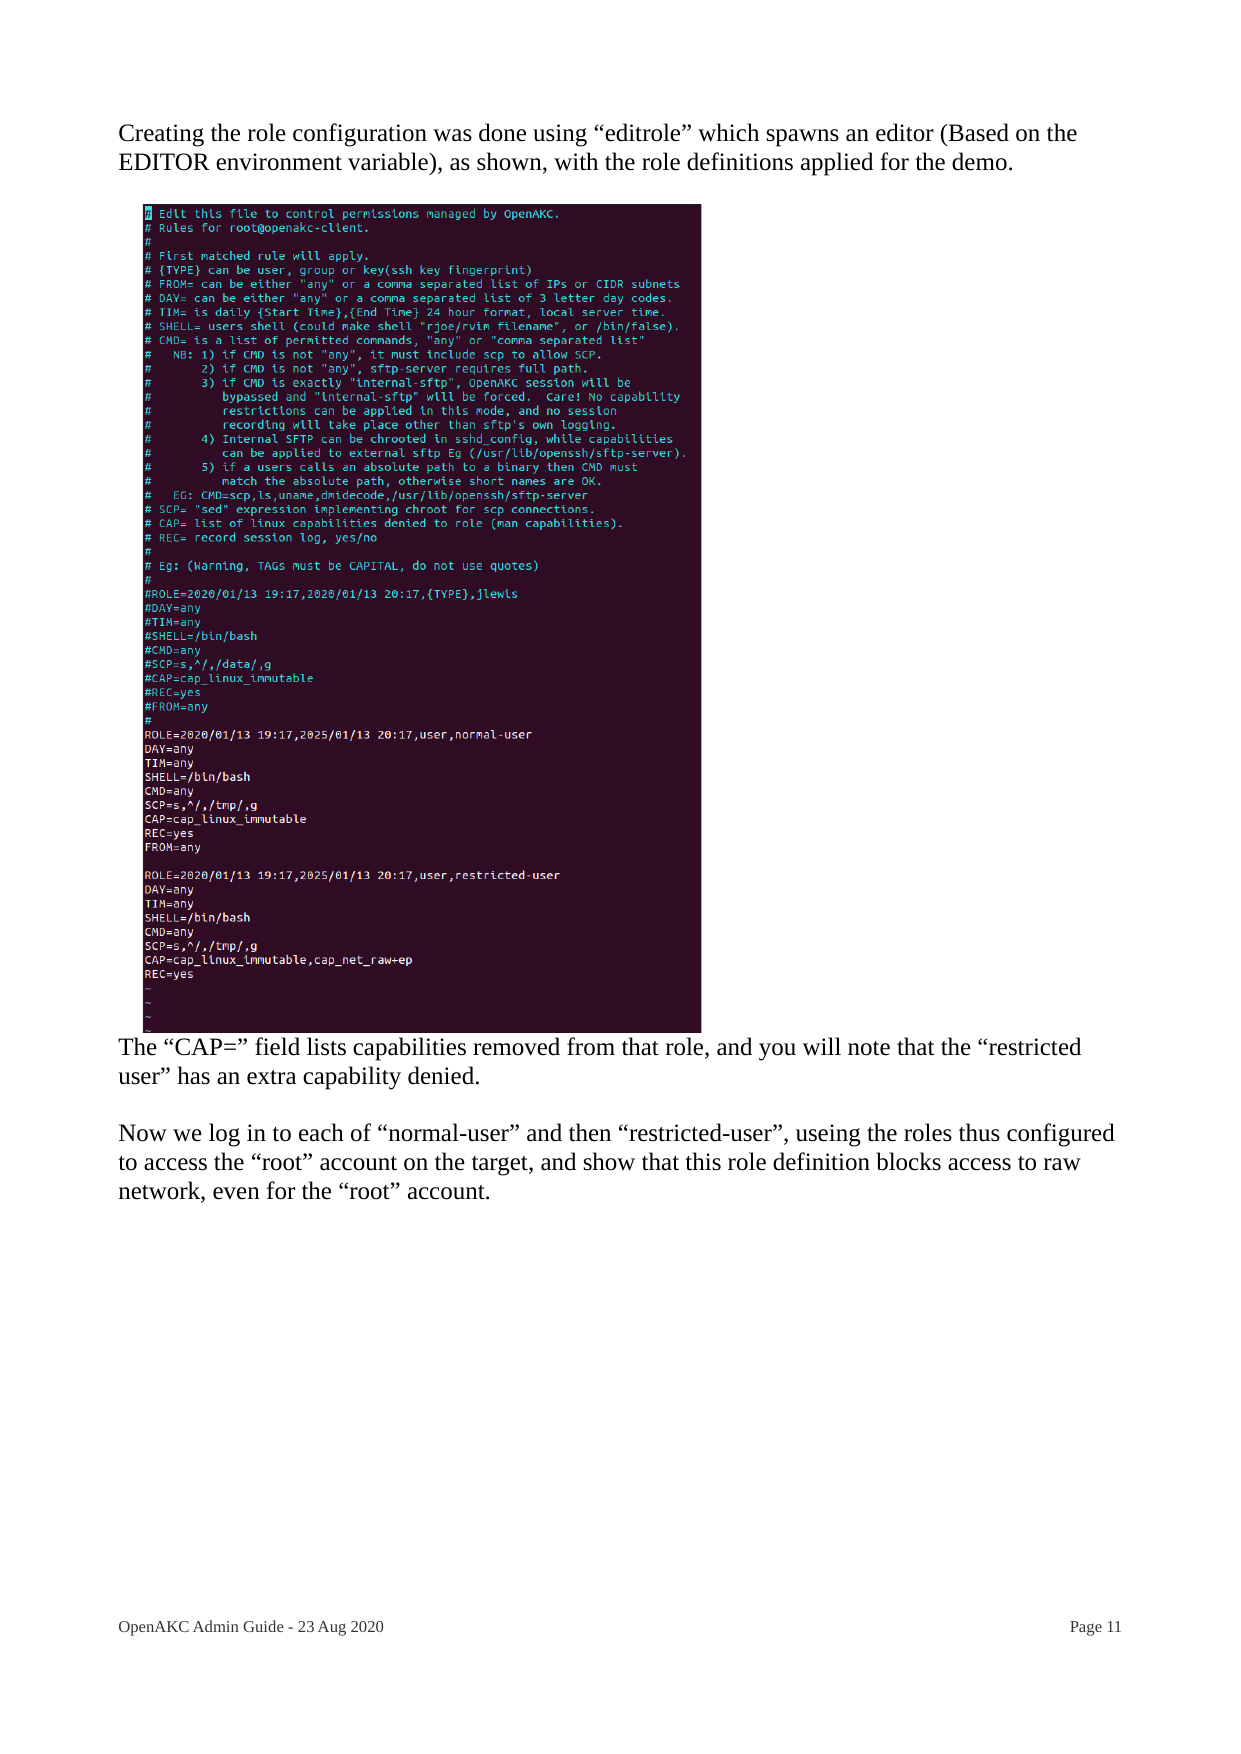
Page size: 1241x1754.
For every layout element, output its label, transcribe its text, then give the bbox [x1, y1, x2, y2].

text Creating the role configuration was done using “editrole” which spawns an editor (Based on the EDITOR environment variable), as shown, with the role definitions applied for the demo. [118, 118, 1122, 176]
text Now we log in to each of “normal-user” and then “restricted-user”, useing the roles thus configured to access the “root” account on the target, and show that this role definition blocks access to raw network, even for the “root” account. [118, 1118, 1122, 1205]
text The “CAP=” field lists capabilities removed from that role, and you will note that the “restricted user” has an extra capability denied. [118, 1032, 1122, 1090]
picture [142, 204, 702, 1033]
